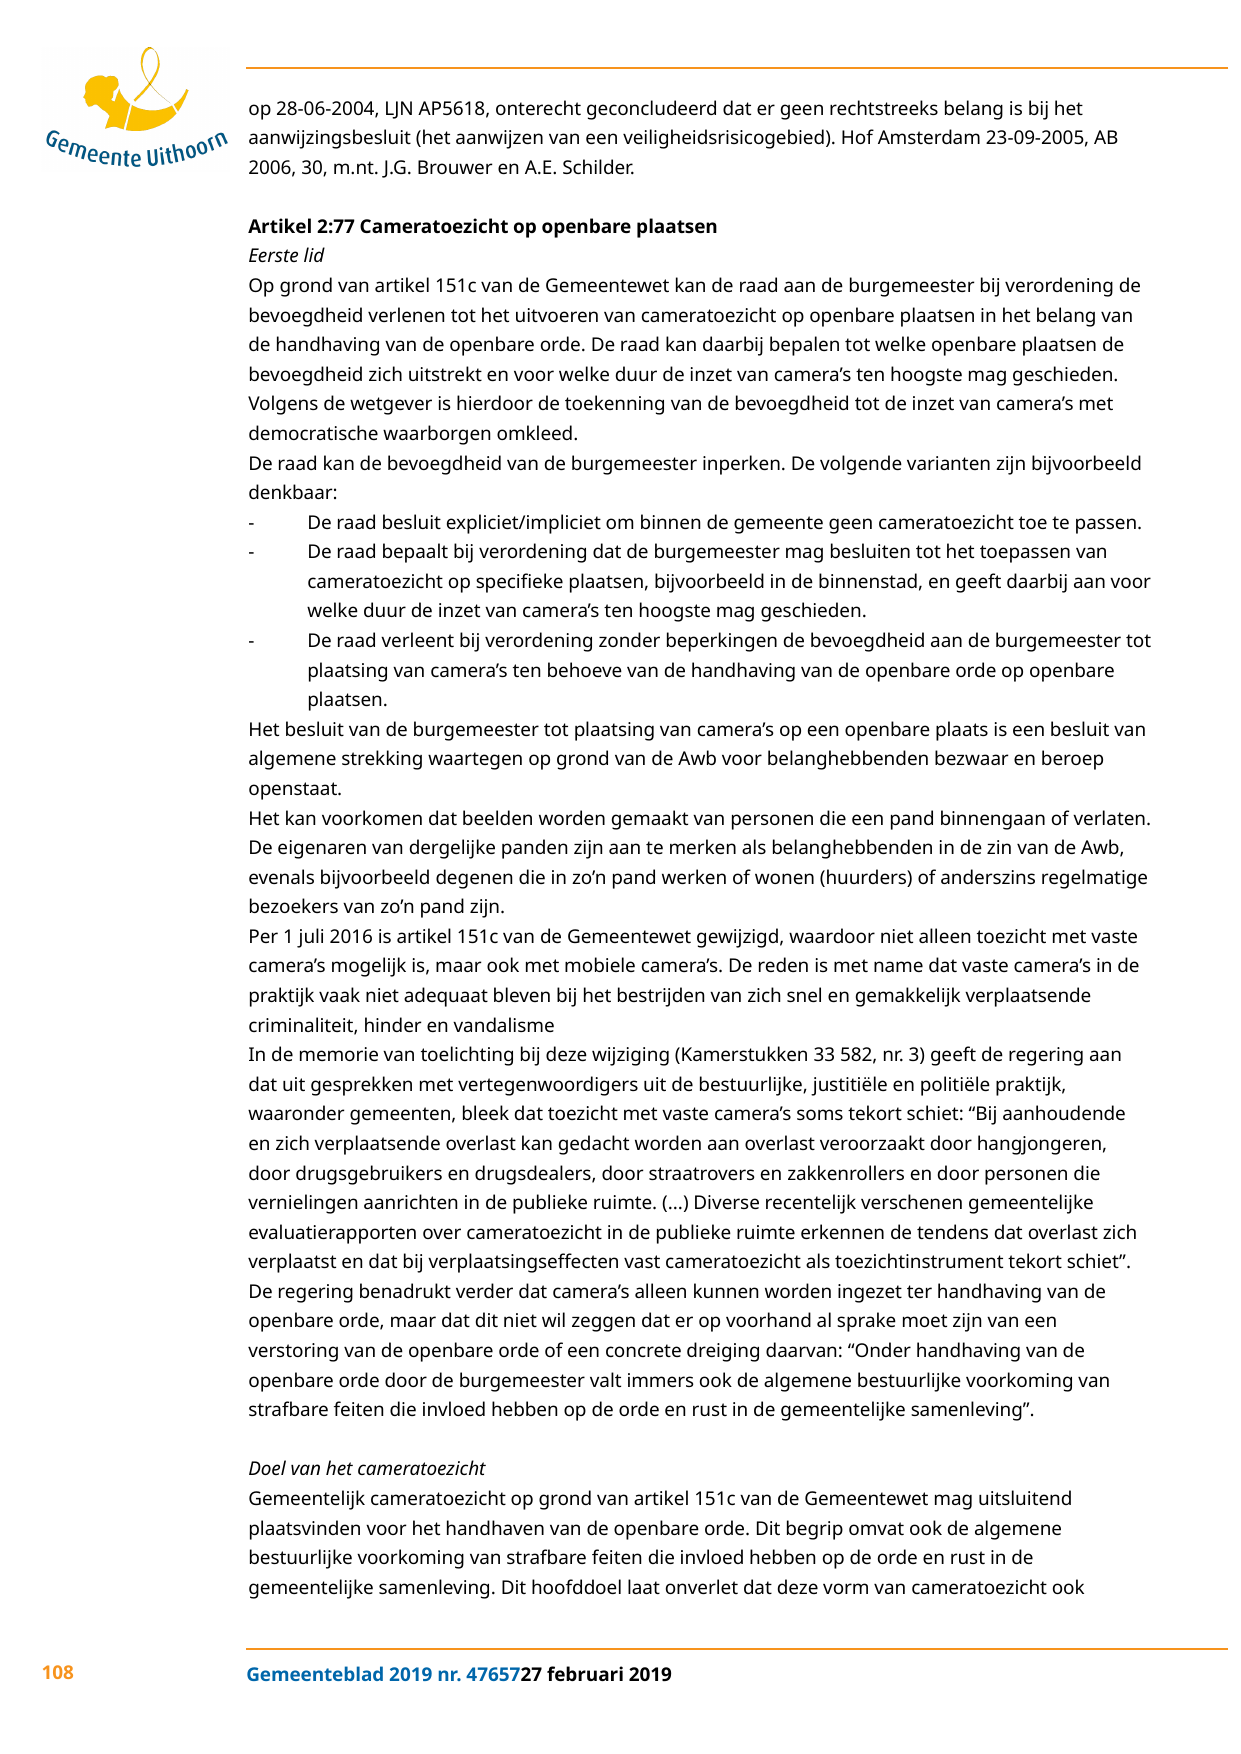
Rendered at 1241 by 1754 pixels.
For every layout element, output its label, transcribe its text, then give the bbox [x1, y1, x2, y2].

text Artikel 2:77 Cameratoezicht op openbare plaatsen [248, 213, 1152, 239]
text De raad kan de bevoegdheid van de burgemeester inperken. De volgende varianten zijn bijvoorbeeld denkbaar: [248, 450, 1152, 505]
text Het besluit van de burgemeester tot plaatsing van camera’s op een openbare plaats is een besluit van algemene strekking waartegen op grond van de Awb voor belanghebbenden bezwaar en beroep openstaat. [248, 716, 1152, 801]
text Op grond van artikel 151c van de Gemeentewet kan de raad aan de burgemeester bij verordening de bevoegdheid verlenen tot het uitvoeren van cameratoezicht op openbare plaatsen in het belang van de handhaving van de openbare orde. De raad kan daarbij bepalen tot welke openbare plaatsen de bevoegdheid zich uitstrekt en voor welke duur de inzet van camera’s ten hoogste mag geschieden. Volgens de wetgever is hierdoor de toekenning van de bevoegdheid tot de inzet van camera’s met democratische waarborgen omkleed. [248, 272, 1152, 446]
text op 28-06-2004, LJN AP5618, onterecht geconcludeerd dat er geen rechtstreeks belang is bij het aanwijzingsbesluit (het aanwijzen van een veiligheidsrisicogebied). Hof Amsterdam 23-09-2005, AB 2006, 30, m.nt. J.G. Brouwer en A.E. Schilder. [248, 95, 1152, 180]
text Het kan voorkomen dat beelden worden gemaakt van personen die een pand binnengaan of verlaten. De eigenaren van dergelijke panden zijn aan te merken als belanghebbenden in de zin van de Awb, evenals bijvoorbeeld degenen die in zo’n pand werken of wonen (huurders) of anderszins regelmatige bezoekers van zo’n pand zijn. [248, 805, 1152, 919]
text Doel van het cameratoezicht [248, 1456, 1152, 1481]
text Gemeentelijk cameratoezicht op grond van artikel 151c van de Gemeentewet mag uitsluitend plaatsvinden voor het handhaven van de openbare orde. Dit begrip omvat ook de algemene bestuurlijke voorkoming van strafbare feiten die invloed hebben op de orde en rust in de gemeentelijke samenleving. Dit hoofddoel laat onverlet dat deze vorm van cameratoezicht ook [248, 1485, 1152, 1600]
list De raad besluit expliciet/impliciet om binnen de gemeente geen cameratoezicht toe te passen. [248, 509, 1152, 535]
text Eerste lid [248, 243, 1152, 268]
text Per 1 juli 2016 is artikel 151c van de Gemeentewet gewijzigd, waardoor niet alleen toezicht met vaste camera’s mogelijk is, maar ook met mobiele camera’s. De reden is met name dat vaste camera’s in de praktijk vaak niet adequaat bleven bij het bestrijden van zich snel en gemakkelijk verplaatsende criminaliteit, hinder en vandalisme [248, 923, 1152, 1038]
list De raad verleent bij verordening zonder beperkingen de bevoegdheid aan de burgemeester tot plaatsing van camera’s ten behoeve van de handhaving van de openbare orde op openbare plaatsen. [248, 627, 1152, 712]
text De regering benadrukt verder dat camera’s alleen kunnen worden ingezet ter handhaving van de openbare orde, maar dat dit niet wil zeggen dat er op voorhand al sprake moet zijn van een verstoring van de openbare orde of een concrete dreiging daarvan: “Onder handhaving van de openbare orde door de burgemeester valt immers ook de algemene bestuurlijke voorkoming van strafbare feiten die invloed hebben op de orde en rust in de gemeentelijke samenleving”. [248, 1278, 1152, 1422]
text In de memorie van toelichting bij deze wijziging (Kamerstukken 33 582, nr. 3) geeft de regering aan dat uit gesprekken met vertegenwoordigers uit de bestuurlijke, justitiële en politiële praktijk, waaronder gemeenten, bleek dat toezicht met vaste camera’s soms tekort schiet: “Bij aanhoudende en zich verplaatsende overlast kan gedacht worden aan overlast veroorzaakt door hangjongeren, door drugsgebruikers en drugsdealers, door straatrovers en zakkenrollers en door personen die vernielingen aanrichten in de publieke ruimte. (...) Diverse recentelijk verschenen gemeentelijke evaluatierapporten over cameratoezicht in de publieke ruimte erkennen de tendens dat overlast zich verplaatst en dat bij verplaatsingseffecten vast cameratoezicht als toezichtinstrument tekort schiet”. [248, 1041, 1152, 1274]
picture [41, 47, 231, 172]
list De raad bepaalt bij verordening dat de burgemeester mag besluiten tot het toepassen van cameratoezicht op specifieke plaatsen, bijvoorbeeld in de binnenstad, en geeft daarbij aan voor welke duur de inzet van camera’s ten hoogste mag geschieden. [248, 538, 1152, 623]
